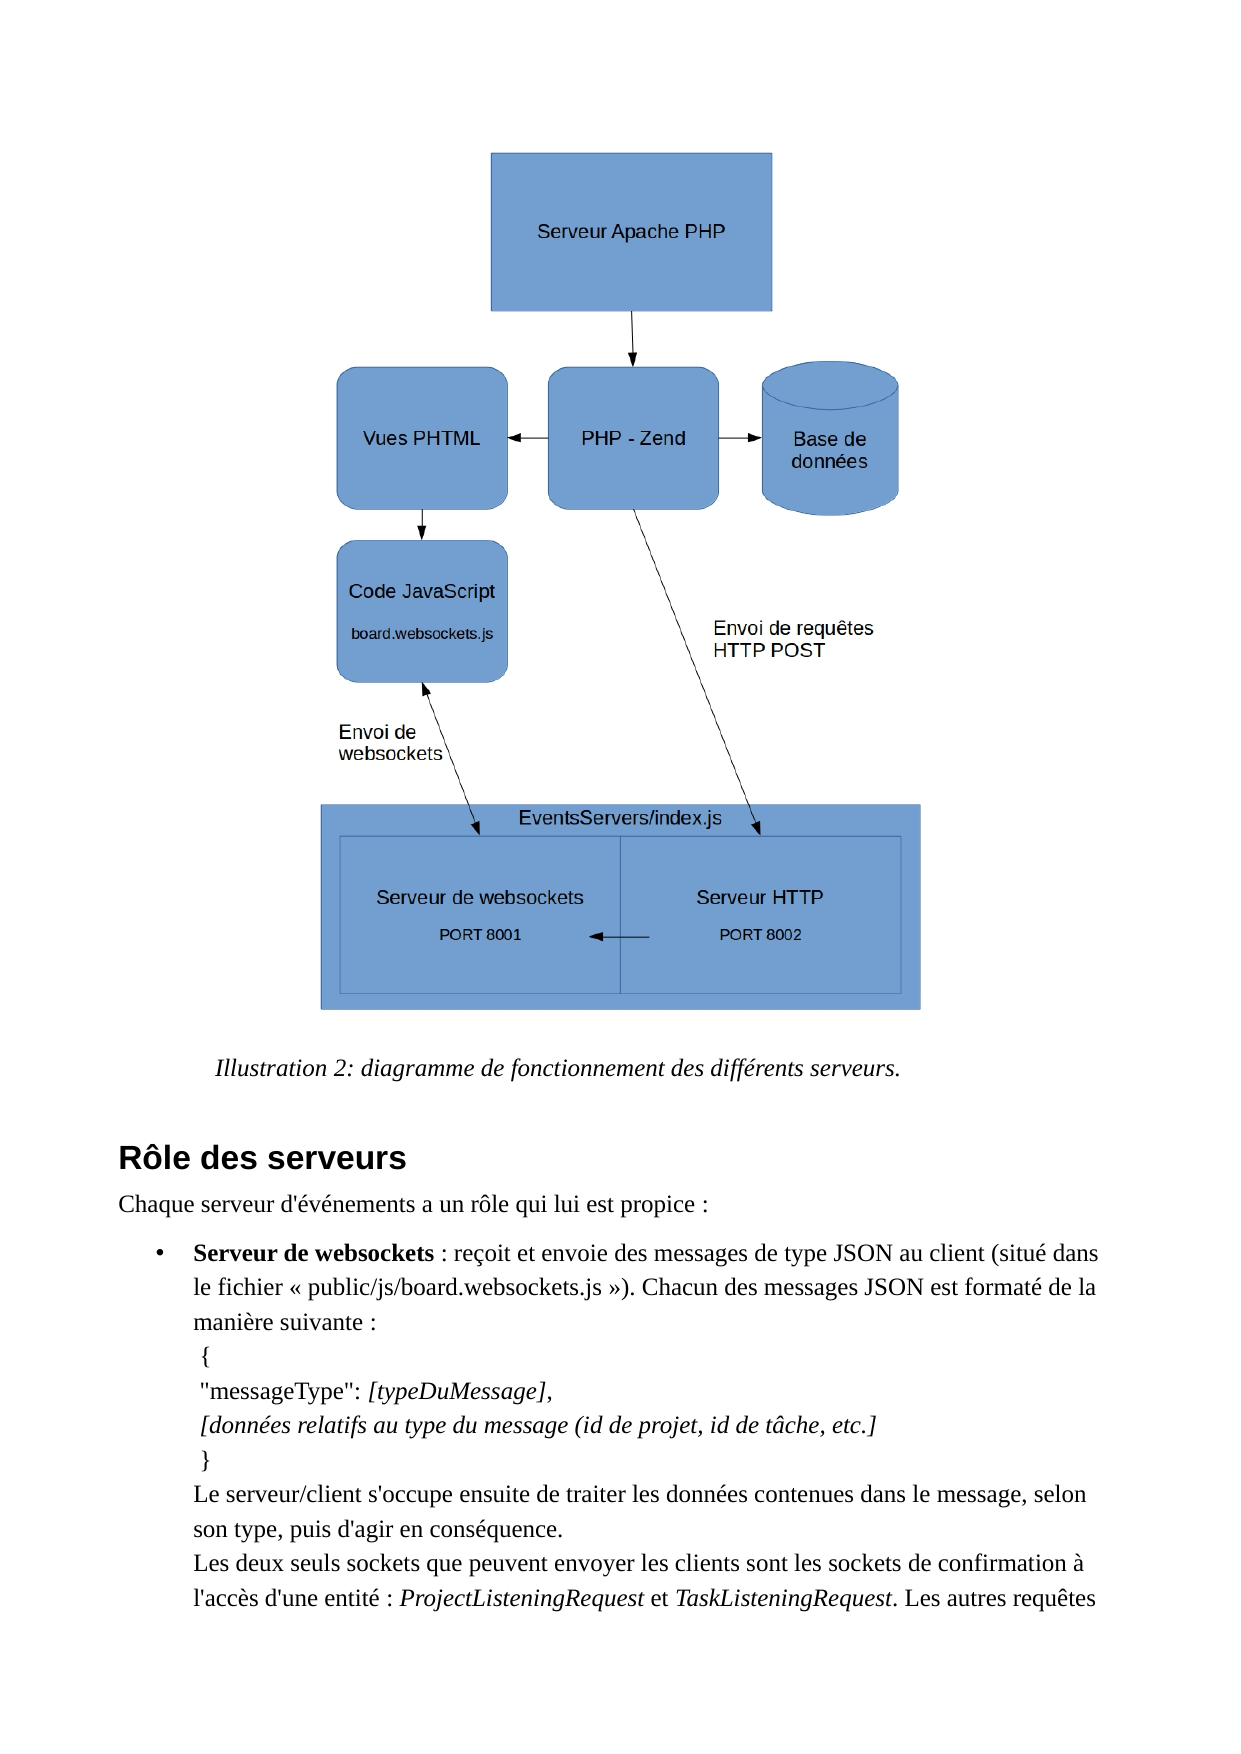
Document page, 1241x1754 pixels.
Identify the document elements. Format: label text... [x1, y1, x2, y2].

subtitle Rôle des serveurs [118, 1138, 1122, 1176]
picture [289, 118, 951, 1053]
text Chaque serveur d'événements a un rôle qui lui est propice : [118, 1189, 1122, 1218]
text Illustration 2: diagramme de fonctionnement des différents serveurs. [215, 1053, 1025, 1082]
list Serveur de websockets : reçoit et envoie des messages de type JSON au client (situé dans le fichier « public/js/board.websockets.js »). Chacun des messages JSON est formaté de la manière suivante : { "messageType": [typeDuMessage], [données relatifs au type du message (id de projet, id de tâche, etc.] } Le serveur/client s'occupe ensuite de traiter les données contenues dans le message, selon son type, puis d'agir en conséquence. Les deux seuls sockets que peuvent envoyer les clients sont les sockets de confirmation à l'accès d'une entité : ProjectListeningRequest et TaskListeningRequest. Les autres requêtes [156, 1238, 1122, 1611]
